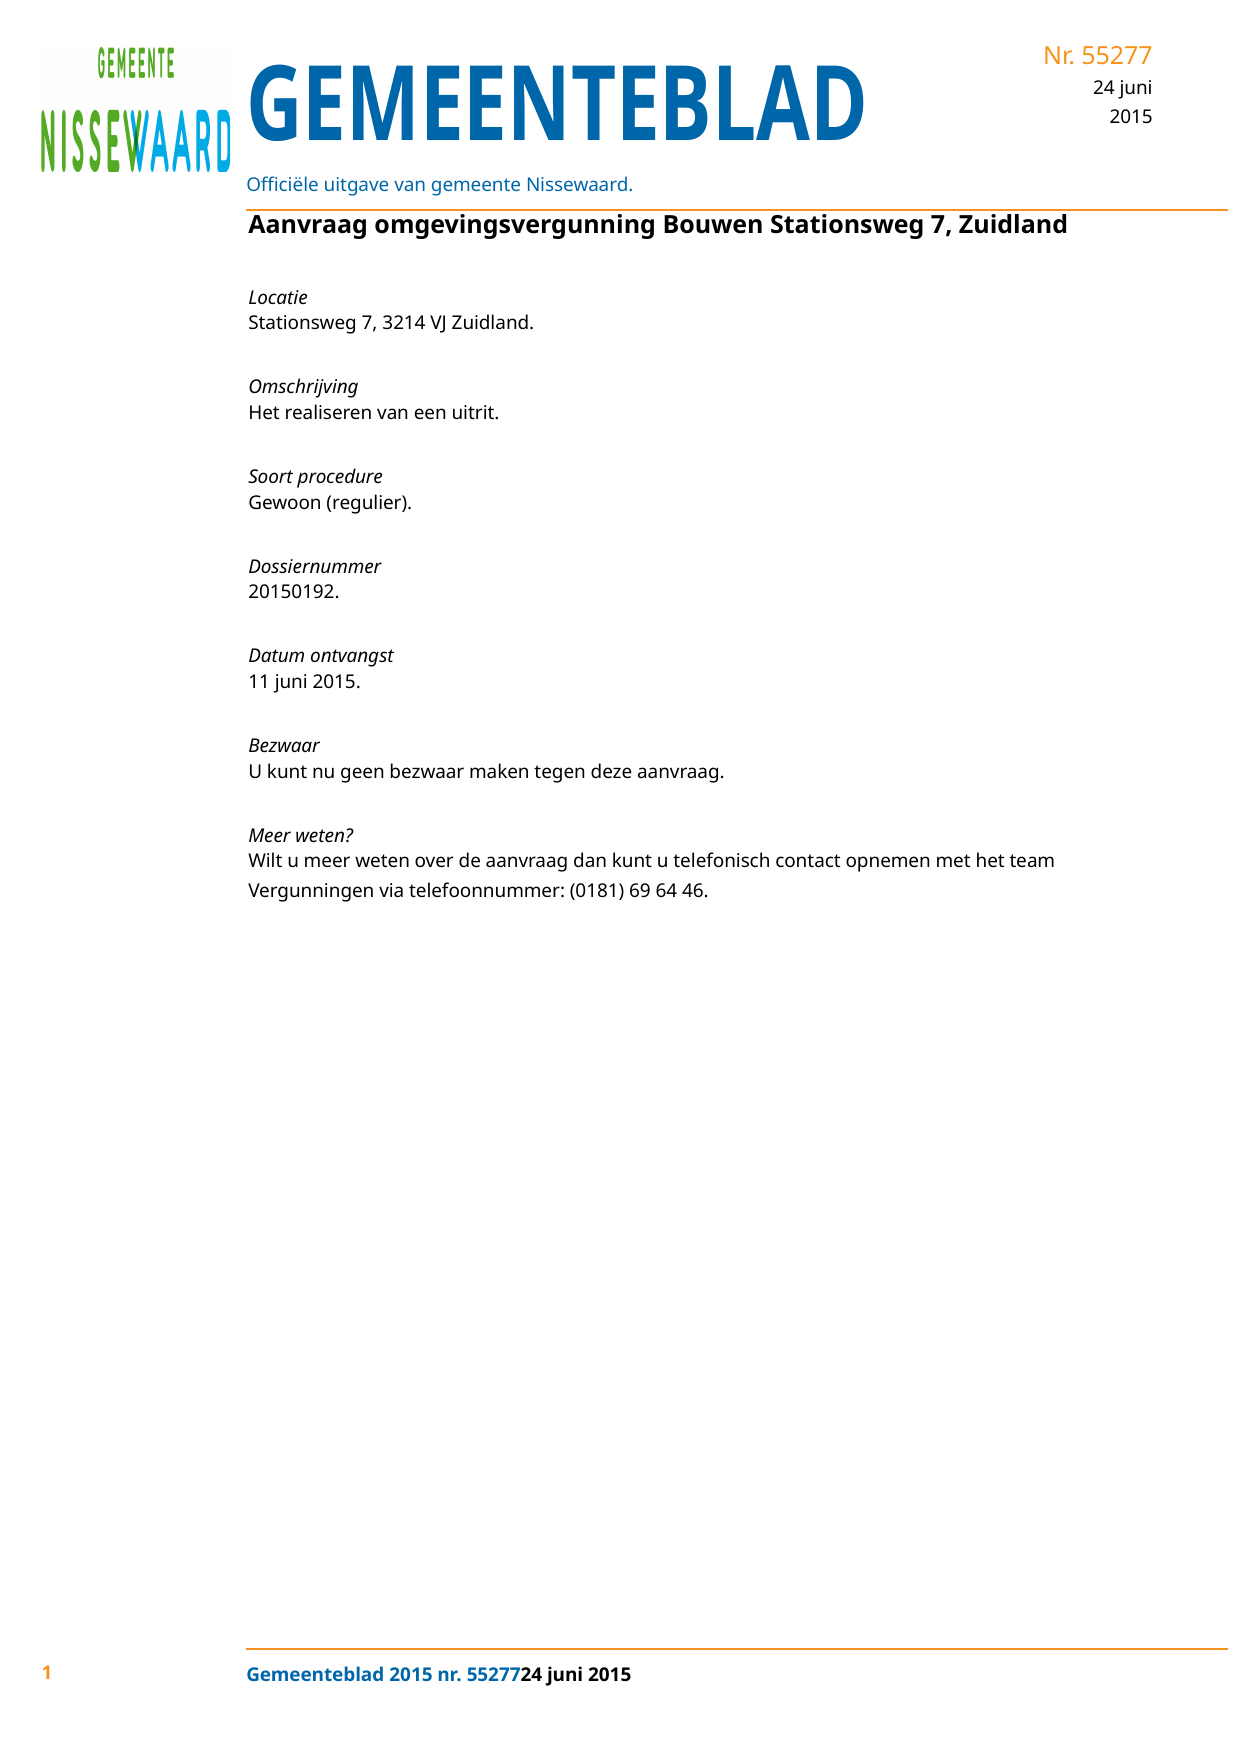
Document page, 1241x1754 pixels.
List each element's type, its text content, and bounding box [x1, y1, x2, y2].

text Dossiernummer [248, 553, 1152, 579]
text Het realiseren van een uitrit. [248, 399, 1152, 425]
text Gewoon (regulier). [248, 489, 1152, 515]
text Aanvraag omgevingsvergunning Bouwen Stationsweg 7, Zuidland [248, 211, 1152, 241]
picture [201, 122, 206, 138]
text U kunt nu geen bezwaar maken tegen deze aanvraag. [248, 758, 1152, 784]
text Soort procedure [248, 463, 1152, 489]
text Omschrijving [248, 373, 1152, 399]
picture [176, 157, 187, 172]
text Locatie [248, 284, 1152, 309]
text 20150192. [248, 579, 1152, 604]
picture [41, 47, 231, 172]
picture [154, 157, 165, 172]
text 11 juni 2015. [248, 668, 1152, 694]
text Bezwaar [248, 732, 1152, 758]
text Meer weten? [248, 822, 1152, 848]
text Datum ontvangst [248, 643, 1152, 668]
text Stationsweg 7, 3214 VJ Zuidland. [248, 309, 1152, 335]
picture [200, 151, 206, 172]
picture [222, 122, 227, 160]
text Wilt u meer weten over de aanvraag dan kunt u telefonisch contact opnemen met het team Vergunningen via telefoonnummer: (0181) 69 64 46. [248, 848, 1152, 903]
